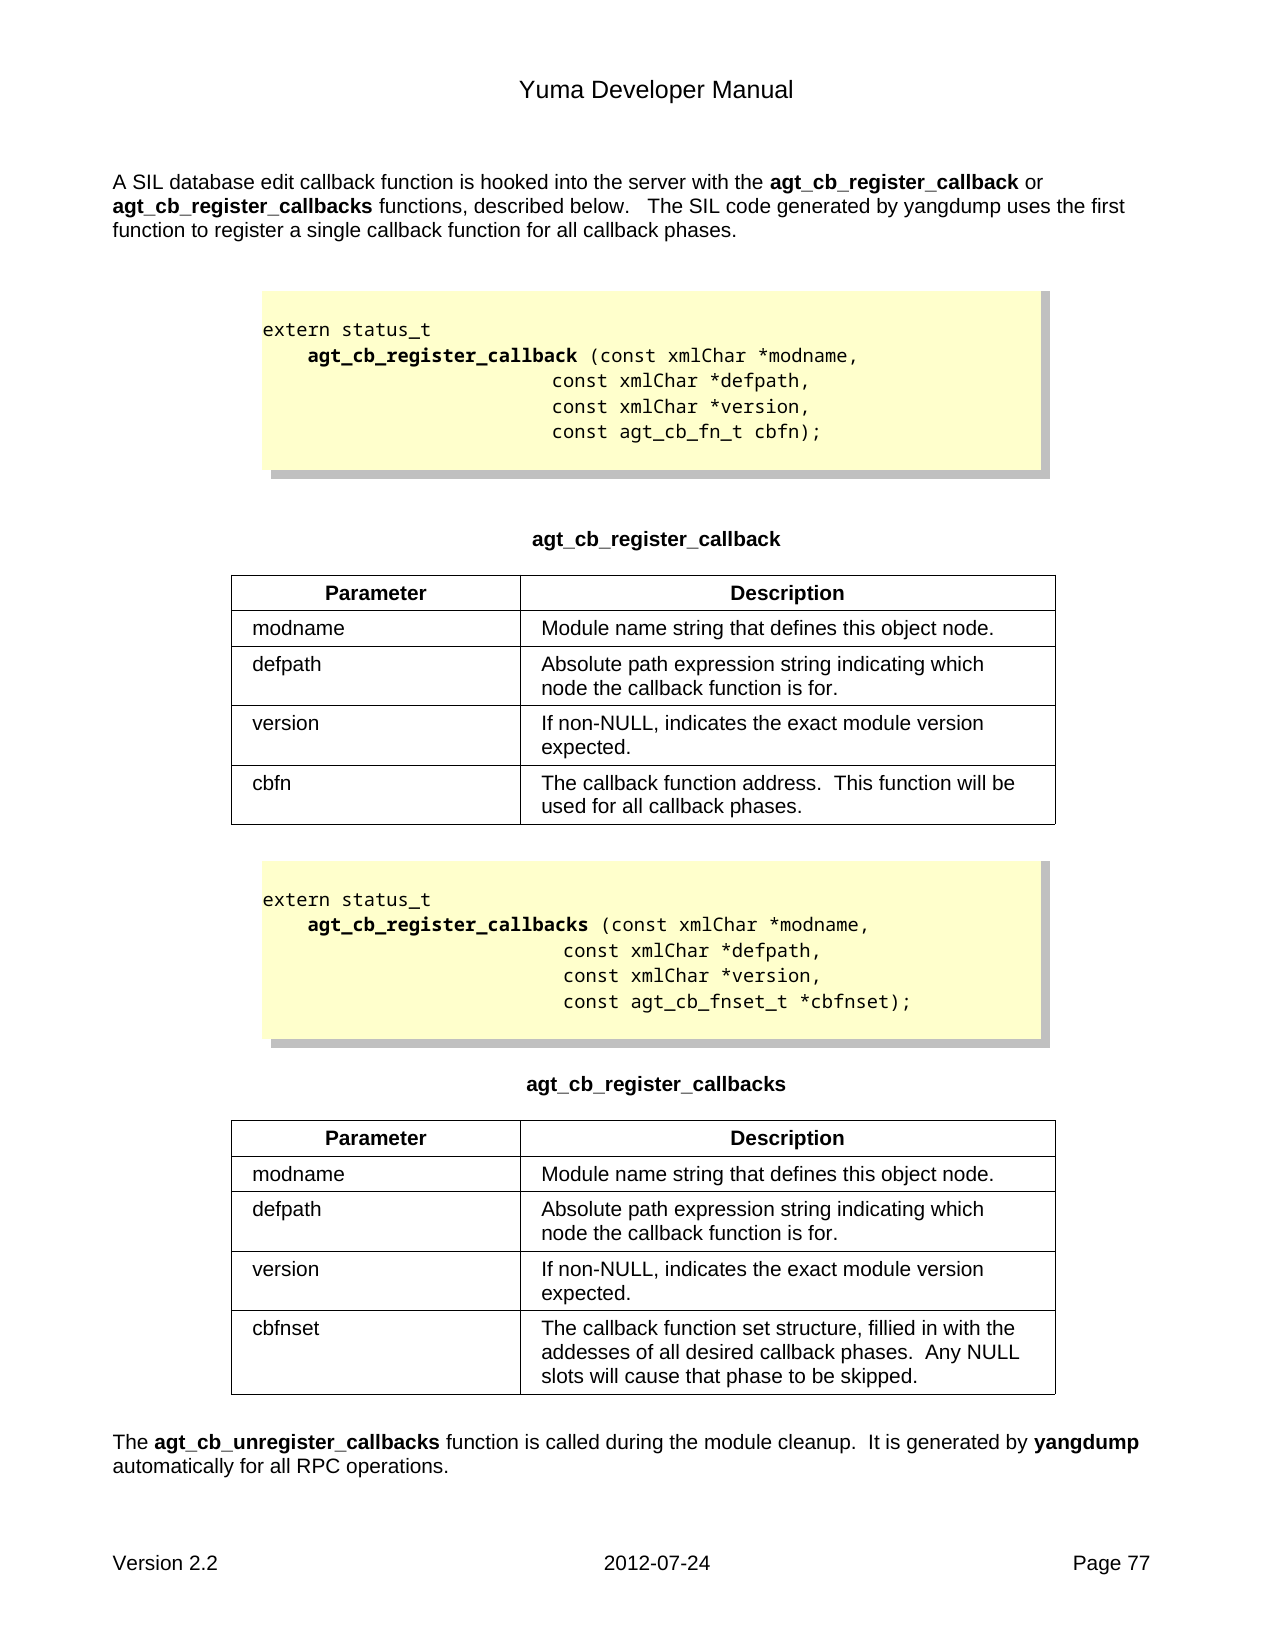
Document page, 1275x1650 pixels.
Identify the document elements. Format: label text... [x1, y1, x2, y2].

table_cell Absolute path expression string indicating which node the callback function is for. [521, 647, 1055, 705]
table_cell Module name string that defines this object node. [521, 611, 1055, 646]
text const agt_cb_fnset_t *cbfnset); [262, 988, 1041, 1014]
text agt_cb_register_callbacks (const xmlChar *modname, [262, 912, 1041, 937]
table_cell Absolute path expression string indicating which node the callback function is for. [521, 1192, 1055, 1251]
table_header Parameter [232, 1121, 520, 1156]
table_cell Module name string that defines this object node. [521, 1157, 1055, 1191]
table_cell cbfn [232, 766, 520, 824]
text const agt_cb_fn_t cbfn); [262, 419, 1041, 444]
text extern status_t [262, 317, 1041, 342]
table_cell defpath [232, 1192, 520, 1251]
text const xmlChar *defpath, [262, 368, 1041, 393]
table_cell The callback function set structure, fillied in with the addesses of all desired callback phases. Any NULL slots will cause that phase to be skipped. [521, 1311, 1055, 1393]
table_header Parameter [232, 576, 520, 610]
table_cell version [232, 1252, 520, 1310]
subtitle agt_cb_register_callbacks [127, 1072, 1185, 1096]
text const xmlChar *defpath, [262, 937, 1041, 963]
text const xmlChar *version, [262, 393, 1041, 419]
table_cell defpath [232, 647, 520, 705]
table_cell If non-NULL, indicates the exact module version expected. [521, 706, 1055, 764]
table_cell The callback function address. This function will be used for all callback phases. [521, 766, 1055, 824]
table_header Description [521, 576, 1055, 610]
table_cell modname [232, 611, 520, 646]
text A SIL database edit callback function is hooked into the server with the agt_cb_register_callback or agt_cb_register_callbacks functions, described below. The SIL code generated by yangdump uses the first function to register a single callback function for all callback phases. [112, 170, 1200, 242]
table_header Description [521, 1121, 1055, 1156]
table_cell If non-NULL, indicates the exact module version expected. [521, 1252, 1055, 1310]
text The agt_cb_unregister_callbacks function is called during the module cleanup. It is generated by yangdump automatically for all RPC operations. [112, 1430, 1200, 1478]
text extern status_t [262, 886, 1041, 912]
text const xmlChar *version, [262, 963, 1041, 988]
subtitle agt_cb_register_callback [127, 527, 1185, 551]
table_cell modname [232, 1157, 520, 1191]
table_cell cbfnset [232, 1311, 520, 1393]
table_cell version [232, 706, 520, 764]
text agt_cb_register_callback (const xmlChar *modname, [262, 342, 1041, 368]
